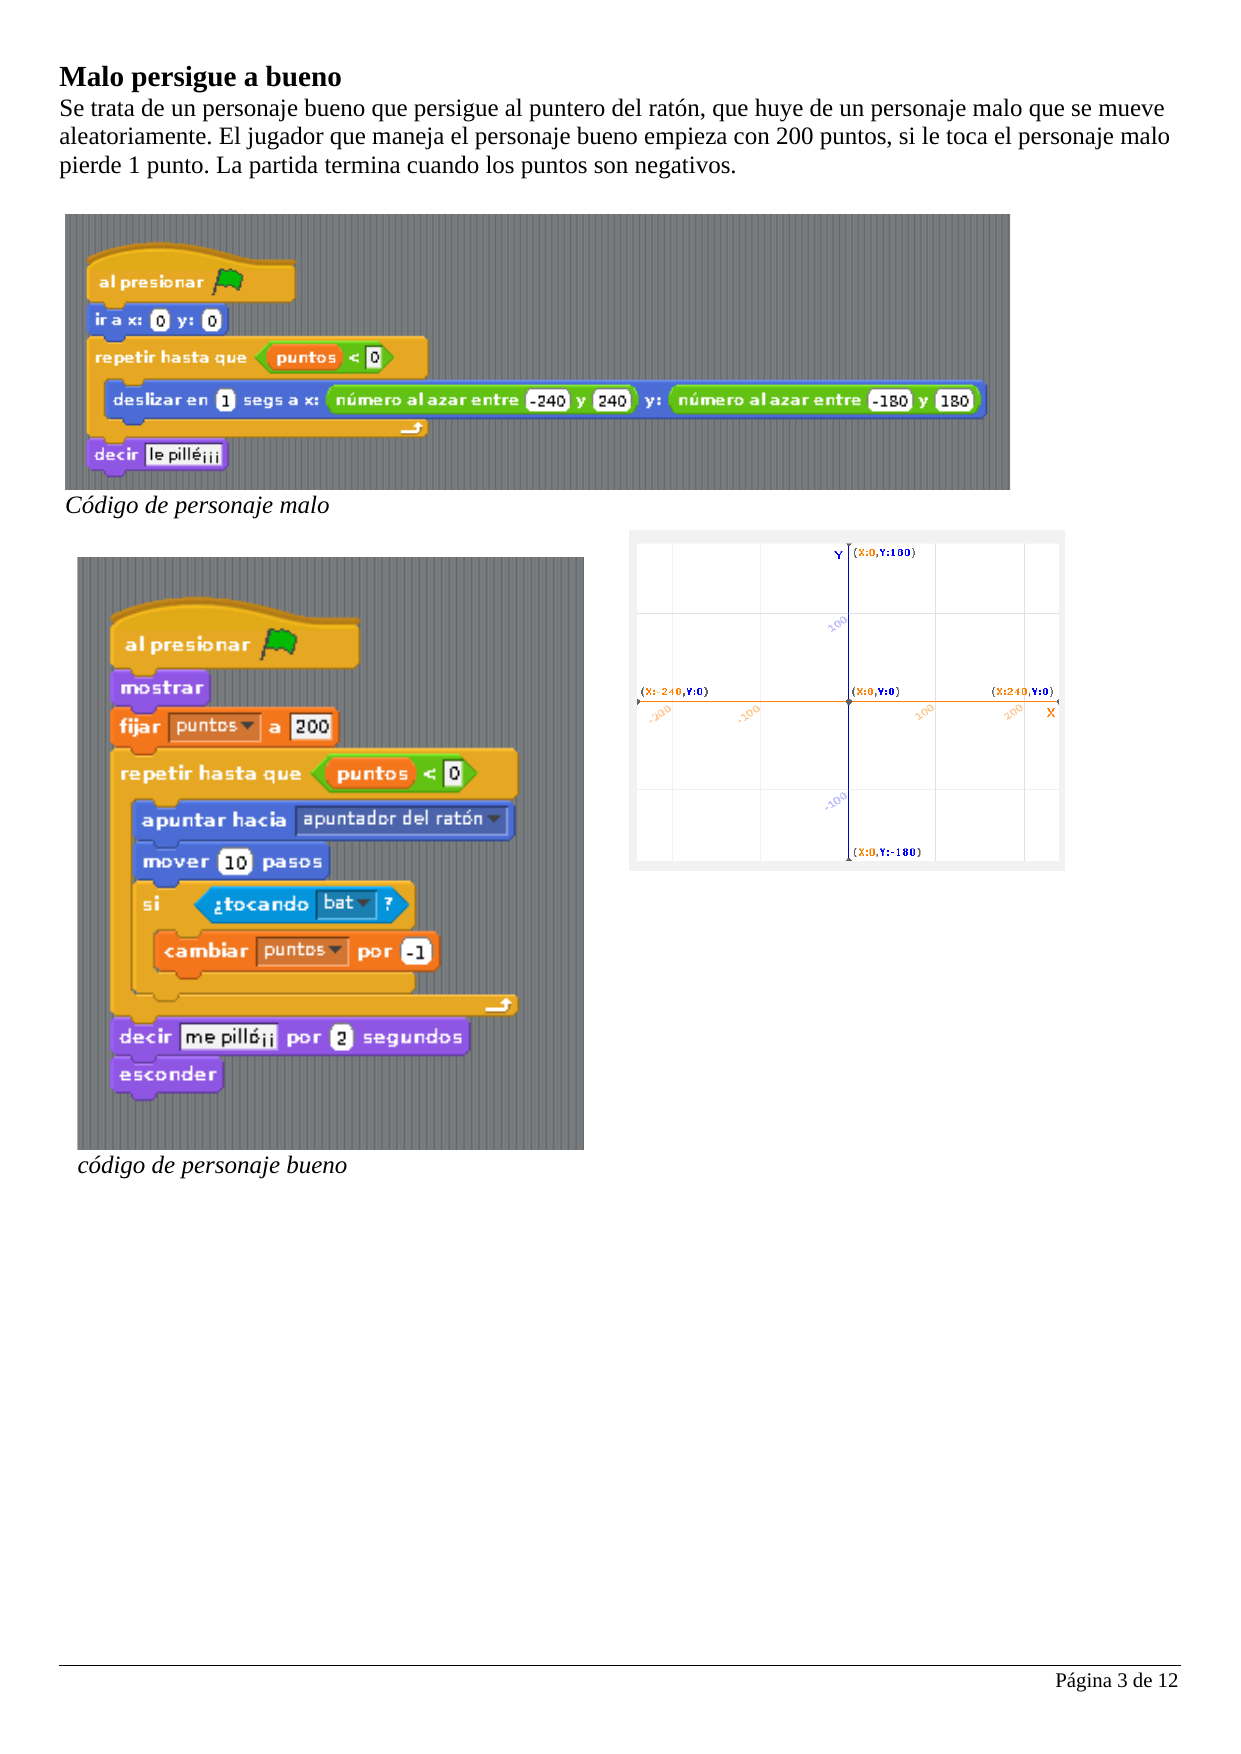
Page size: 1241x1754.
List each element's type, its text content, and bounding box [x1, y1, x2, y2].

text código de personaje bueno [77, 1150, 584, 1178]
picture [629, 530, 1066, 871]
text Malo persigue a bueno [59, 59, 1181, 93]
picture [65, 214, 1011, 490]
text Se trata de un personaje bueno que persigue al puntero del ratón, que huye de un personaje malo que se mueve aleatoriamente. El jugador que maneja el personaje bueno empieza con 200 puntos, si le toca el personaje malo pierde 1 punto. La partida termina cuando los puntos son negativos. [59, 93, 1181, 179]
picture [77, 557, 584, 1150]
text Código de personaje malo [65, 490, 1010, 518]
